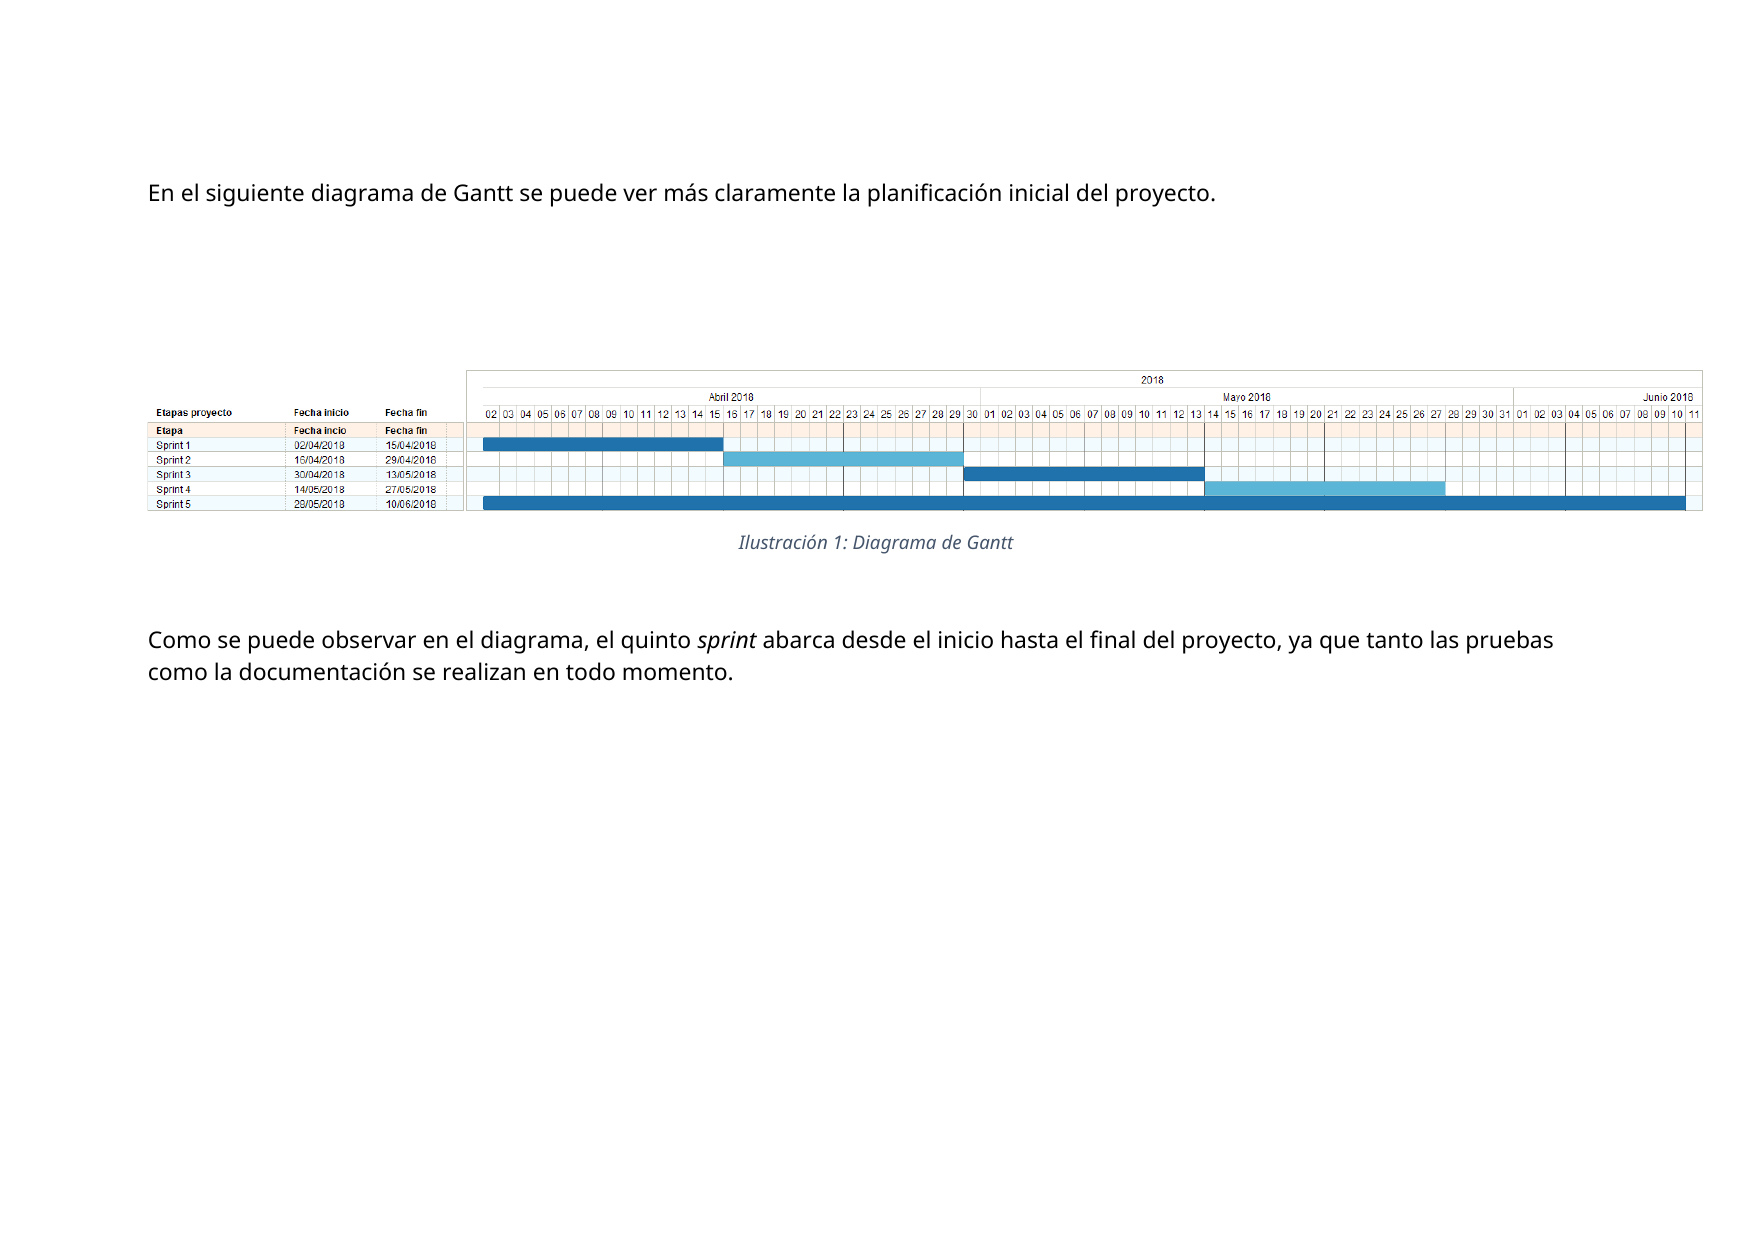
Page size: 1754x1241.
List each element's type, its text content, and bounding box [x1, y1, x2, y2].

text En el siguiente diagrama de Gantt se puede ver más claramente la planificación inicial del proyecto. [148, 177, 1606, 208]
text Ilustración 1: Diagrama de Gantt [148, 529, 1606, 555]
text Como se puede observar en el diagrama, el quinto sprint abarca desde el inicio hasta el final del proyecto, ya que tanto las pruebas como la documentación se realizan en todo momento. [148, 624, 1606, 687]
